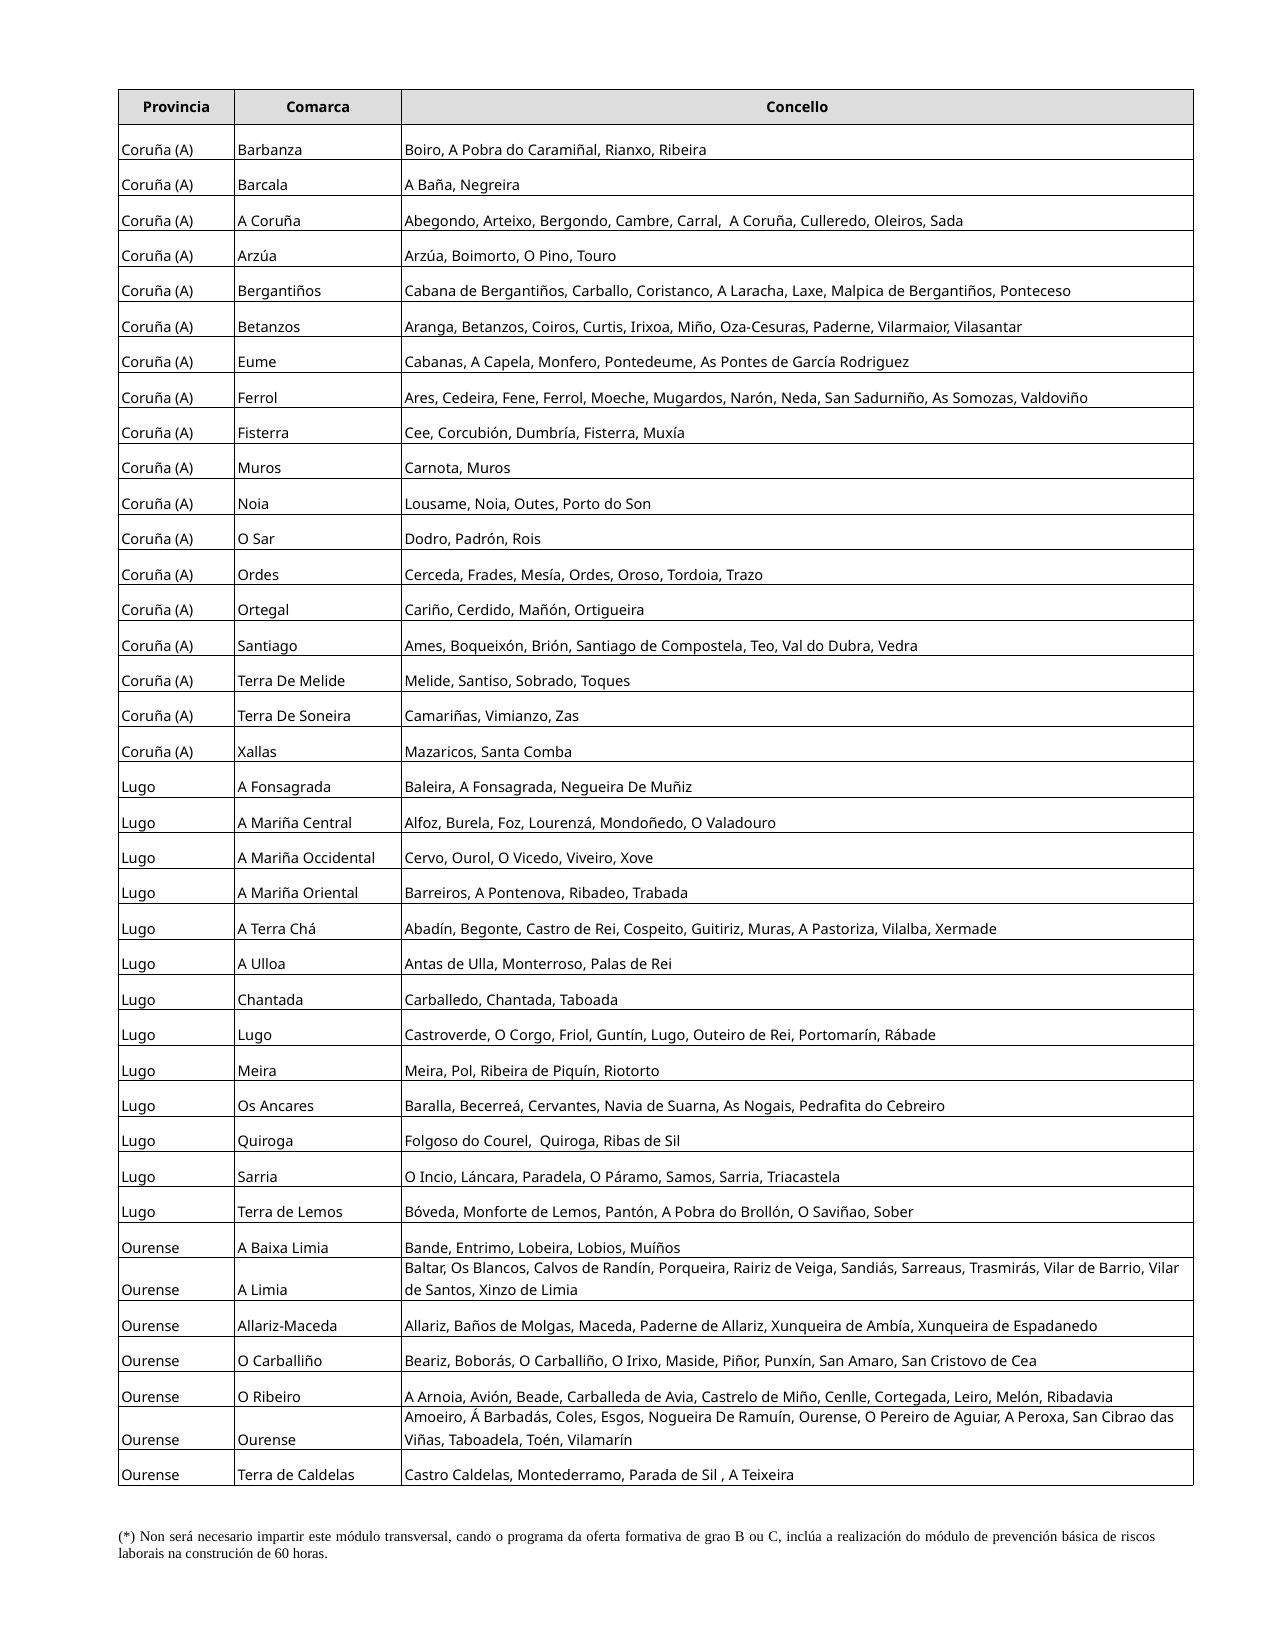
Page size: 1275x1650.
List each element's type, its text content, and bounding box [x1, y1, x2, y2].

table_cell O Sar [235, 515, 401, 549]
table_cell Castroverde, O Corgo, Friol, Guntín, Lugo, Outeiro de Rei, Portomarín, Rábade [402, 1010, 1193, 1045]
table_cell Lousame, Noia, Outes, Porto do Son [402, 479, 1193, 513]
table_header Concello [402, 90, 1193, 124]
table_cell Arzúa [235, 231, 401, 266]
table_cell Lugo [119, 1046, 234, 1080]
table_cell Lugo [119, 833, 234, 868]
table_cell A Limia [235, 1258, 401, 1300]
table_cell Coruña (A) [119, 656, 234, 691]
table_cell Os Ancares [235, 1081, 401, 1116]
table_cell O Carballiño [235, 1337, 401, 1371]
table_cell Baralla, Becerreá, Cervantes, Navia de Suarna, As Nogais, Pedrafita do Cebreiro [402, 1081, 1193, 1116]
table_cell Ortegal [235, 585, 401, 620]
table_cell Coruña (A) [119, 302, 234, 336]
table_cell Cervo, Ourol, O Vicedo, Viveiro, Xove [402, 833, 1193, 868]
table_cell Ferrol [235, 373, 401, 407]
table_cell Coruña (A) [119, 727, 234, 761]
table_cell Coruña (A) [119, 550, 234, 584]
table_cell Coruña (A) [119, 267, 234, 301]
table_cell Camariñas, Vimianzo, Zas [402, 692, 1193, 726]
table_cell Lugo [119, 798, 234, 832]
table_cell Terra de Caldelas [235, 1450, 401, 1484]
table_cell A Coruña [235, 196, 401, 230]
table_header Comarca [235, 90, 401, 124]
table_cell Terra De Melide [235, 656, 401, 691]
table_cell Cabanas, A Capela, Monfero, Pontedeume, As Pontes de García Rodriguez [402, 337, 1193, 372]
table_cell Carnota, Muros [402, 444, 1193, 478]
table_cell Alfoz, Burela, Foz, Lourenzá, Mondoñedo, O Valadouro [402, 798, 1193, 832]
table_cell Lugo [119, 1010, 234, 1045]
table_cell Coruña (A) [119, 585, 234, 620]
table_cell Cariño, Cerdido, Mañón, Ortigueira [402, 585, 1193, 620]
table_cell A Mariña Central [235, 798, 401, 832]
table_cell Dodro, Padrón, Rois [402, 515, 1193, 549]
table_cell A Baña, Negreira [402, 160, 1193, 195]
table_cell Coruña (A) [119, 196, 234, 230]
table_cell A Baixa Limia [235, 1223, 401, 1257]
table_cell Ourense [235, 1407, 401, 1449]
table_cell Barcala [235, 160, 401, 195]
table_cell Bergantiños [235, 267, 401, 301]
table_cell Baleira, A Fonsagrada, Negueira De Muñiz [402, 762, 1193, 797]
table_cell Eume [235, 337, 401, 372]
table_cell Lugo [235, 1010, 401, 1045]
table_cell Arzúa, Boimorto, O Pino, Touro [402, 231, 1193, 266]
table_cell O Ribeiro [235, 1372, 401, 1406]
table_cell Melide, Santiso, Sobrado, Toques [402, 656, 1193, 691]
table_cell Mazaricos, Santa Comba [402, 727, 1193, 761]
table_cell Lugo [119, 762, 234, 797]
table_cell Coruña (A) [119, 231, 234, 266]
table_cell Lugo [119, 869, 234, 903]
table_cell Castro Caldelas, Montederramo, Parada de Sil , A Teixeira [402, 1450, 1193, 1484]
table_cell Cabana de Bergantiños, Carballo, Coristanco, A Laracha, Laxe, Malpica de Bergantiños, Ponteceso [402, 267, 1193, 301]
table_cell Lugo [119, 1117, 234, 1151]
table_cell O Incio, Láncara, Paradela, O Páramo, Samos, Sarria, Triacastela [402, 1152, 1193, 1186]
table_cell Bande, Entrimo, Lobeira, Lobios, Muíños [402, 1223, 1193, 1257]
table_cell Ourense [119, 1223, 234, 1257]
table_cell Lugo [119, 904, 234, 938]
table_cell Cerceda, Frades, Mesía, Ordes, Oroso, Tordoia, Trazo [402, 550, 1193, 584]
table_cell A Mariña Oriental [235, 869, 401, 903]
table_cell Allariz, Baños de Molgas, Maceda, Paderne de Allariz, Xunqueira de Ambía, Xunqueira de Espadanedo [402, 1301, 1193, 1336]
table_cell A Fonsagrada [235, 762, 401, 797]
table_cell Allariz-Maceda [235, 1301, 401, 1336]
table_cell Xallas [235, 727, 401, 761]
table_cell Ourense [119, 1258, 234, 1300]
table_cell A Ulloa [235, 940, 401, 974]
table_cell A Mariña Occidental [235, 833, 401, 868]
table_cell Terra de Lemos [235, 1187, 401, 1222]
table_cell Coruña (A) [119, 621, 234, 655]
table_cell Coruña (A) [119, 160, 234, 195]
table_cell Ourense [119, 1372, 234, 1406]
table_cell Terra De Soneira [235, 692, 401, 726]
table_cell Abadín, Begonte, Castro de Rei, Cospeito, Guitiriz, Muras, A Pastoriza, Vilalba, Xermade [402, 904, 1193, 938]
table_cell Noia [235, 479, 401, 513]
table_cell Beariz, Boborás, O Carballiño, O Irixo, Maside, Piñor, Punxín, San Amaro, San Cristovo de Cea [402, 1337, 1193, 1371]
table_cell Quiroga [235, 1117, 401, 1151]
table_cell Sarria [235, 1152, 401, 1186]
table_cell Bóveda, Monforte de Lemos, Pantón, A Pobra do Brollón, O Saviñao, Sober [402, 1187, 1193, 1222]
table_cell Ourense [119, 1407, 234, 1449]
table_cell Meira [235, 1046, 401, 1080]
table_cell Coruña (A) [119, 692, 234, 726]
table_cell Coruña (A) [119, 515, 234, 549]
table_cell Lugo [119, 1152, 234, 1186]
table_cell Lugo [119, 975, 234, 1009]
table_cell A Arnoia, Avión, Beade, Carballeda de Avia, Castrelo de Miño, Cenlle, Cortegada, Leiro, Melón, Ribadavia [402, 1372, 1193, 1406]
table_header Provincia [119, 90, 234, 124]
table_cell Chantada [235, 975, 401, 1009]
table_cell Amoeiro, Á Barbadás, Coles, Esgos, Nogueira De Ramuín, Ourense, O Pereiro de Aguiar, A Peroxa, San Cibrao das Viñas, Taboadela, Toén, Vilamarín [402, 1407, 1193, 1449]
table_cell Cee, Corcubión, Dumbría, Fisterra, Muxía [402, 408, 1193, 443]
table_cell Barreiros, A Pontenova, Ribadeo, Trabada [402, 869, 1193, 903]
table_cell Coruña (A) [119, 408, 234, 443]
table_cell Meira, Pol, Ribeira de Piquín, Riotorto [402, 1046, 1193, 1080]
table_cell A Terra Chá [235, 904, 401, 938]
table_cell Fisterra [235, 408, 401, 443]
table_cell Aranga, Betanzos, Coiros, Curtis, Irixoa, Miño, Oza-Cesuras, Paderne, Vilarmaior, Vilasantar [402, 302, 1193, 336]
table_cell Baltar, Os Blancos, Calvos de Randín, Porqueira, Rairiz de Veiga, Sandiás, Sarreaus, Trasmirás, Vilar de Barrio, Vilar de Santos, Xinzo de Limia [402, 1258, 1193, 1300]
table_cell Ourense [119, 1450, 234, 1484]
table_cell Lugo [119, 940, 234, 974]
table_cell Coruña (A) [119, 444, 234, 478]
table_cell Ames, Boqueixón, Brión, Santiago de Compostela, Teo, Val do Dubra, Vedra [402, 621, 1193, 655]
table_cell Barbanza [235, 125, 401, 159]
table_cell Ordes [235, 550, 401, 584]
table_cell Boiro, A Pobra do Caramiñal, Rianxo, Ribeira [402, 125, 1193, 159]
table_cell Betanzos [235, 302, 401, 336]
table_cell Coruña (A) [119, 337, 234, 372]
table_cell Lugo [119, 1187, 234, 1222]
table_cell Muros [235, 444, 401, 478]
table_cell Ourense [119, 1301, 234, 1336]
table_cell Ares, Cedeira, Fene, Ferrol, Moeche, Mugardos, Narón, Neda, San Sadurniño, As Somozas, Valdoviño [402, 373, 1193, 407]
table_cell Antas de Ulla, Monterroso, Palas de Rei [402, 940, 1193, 974]
table_cell Coruña (A) [119, 373, 234, 407]
table_cell Coruña (A) [119, 479, 234, 513]
table_cell Abegondo, Arteixo, Bergondo, Cambre, Carral, A Coruña, Culleredo, Oleiros, Sada [402, 196, 1193, 230]
table_cell Coruña (A) [119, 125, 234, 159]
table_cell Ourense [119, 1337, 234, 1371]
table_cell Carballedo, Chantada, Taboada [402, 975, 1193, 1009]
table_cell Santiago [235, 621, 401, 655]
table_cell Lugo [119, 1081, 234, 1116]
table_cell Folgoso do Courel, Quiroga, Ribas de Sil [402, 1117, 1193, 1151]
